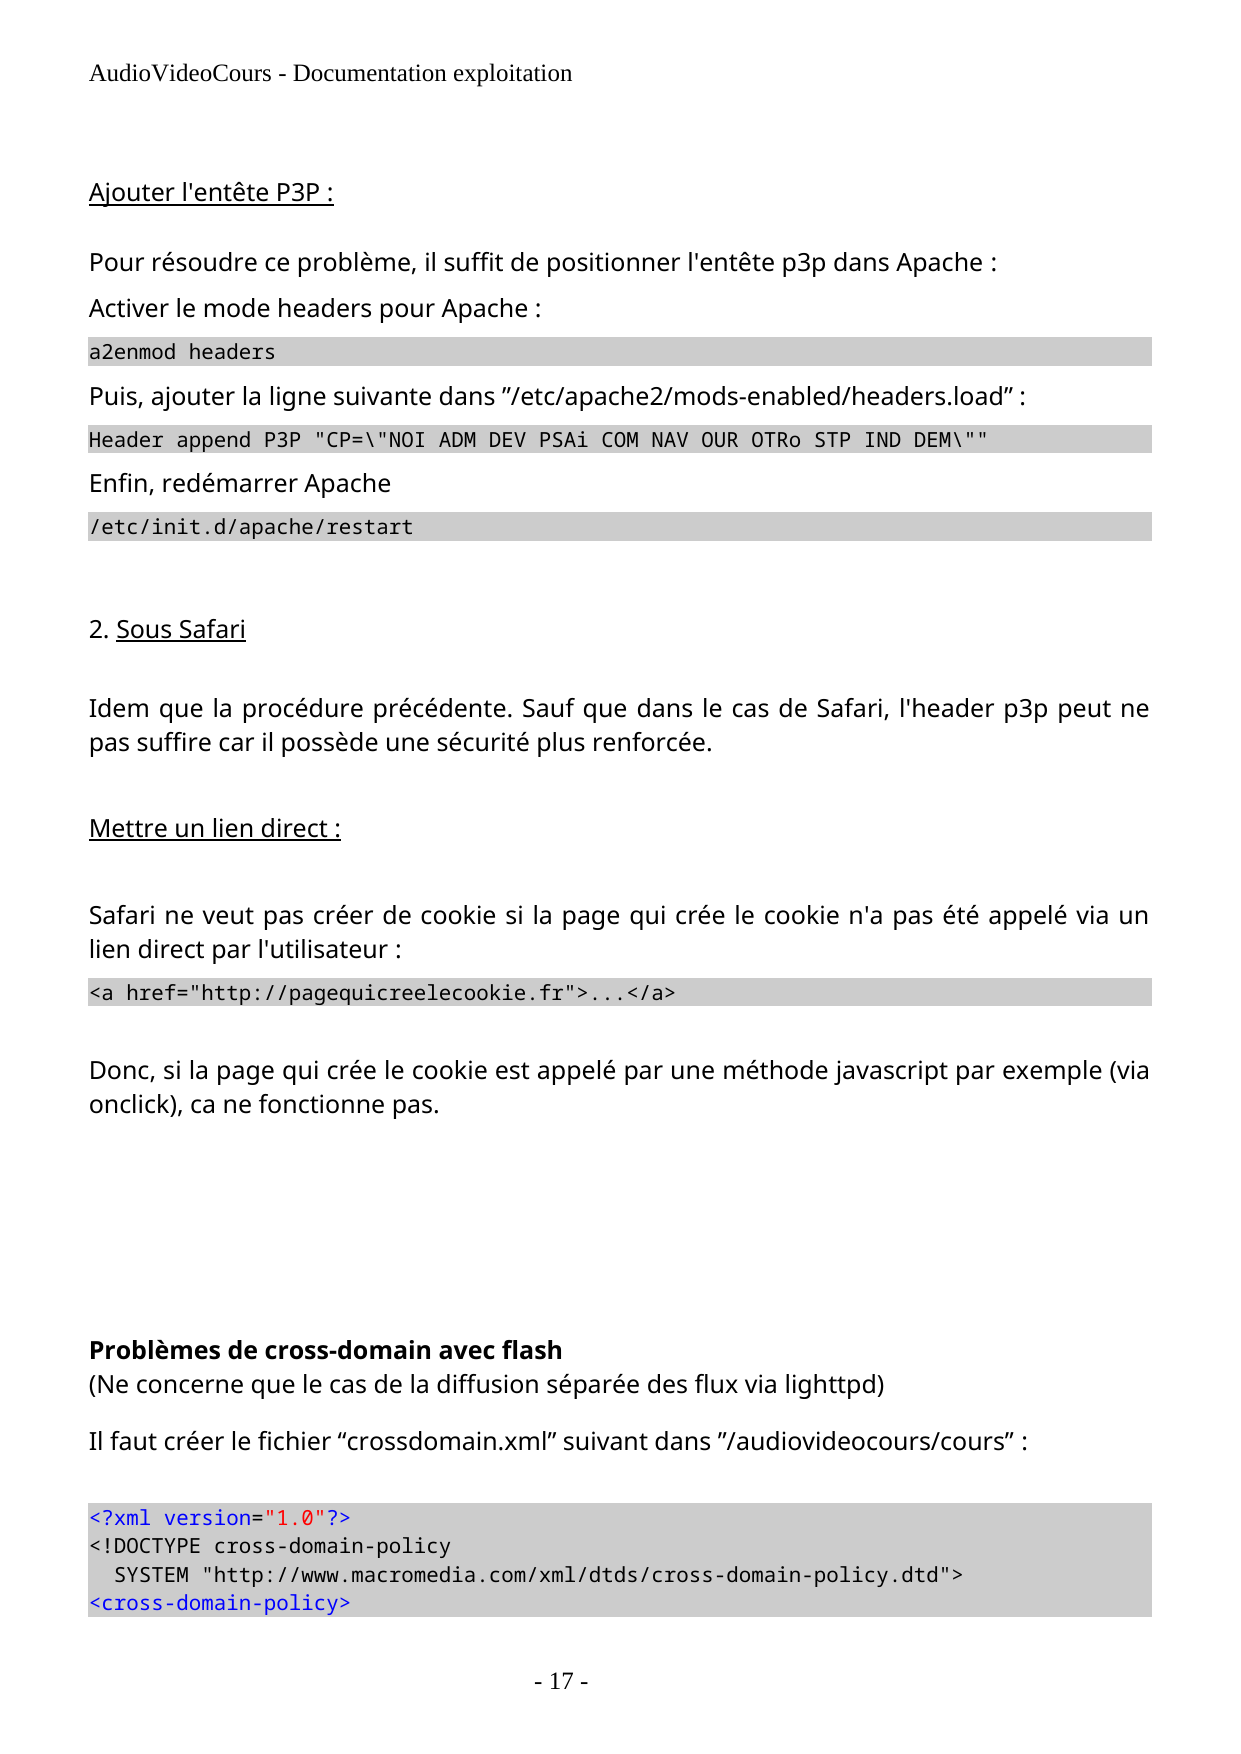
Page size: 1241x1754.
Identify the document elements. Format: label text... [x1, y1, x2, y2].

text <cross-domain-policy> [88, 1588, 1152, 1617]
text (Ne concerne que le cas de la diffusion séparée des flux via lighttpd) [88, 1367, 1152, 1401]
text Donc, si la page qui crée le cookie est appelé par une méthode javascript par exemple (via onclick), ca ne fonctionne pas. [88, 1019, 1152, 1121]
text <?xml version="1.0"?> [88, 1503, 1152, 1532]
text /etc/init.d/apache/restart [88, 512, 1152, 541]
text Enfin, redémarrer Apache [88, 466, 1152, 500]
text Idem que la procédure précédente. Sauf que dans le cas de Safari, l'header p3p peut ne pas suffire car il possède une sécurité plus renforcée. [88, 691, 1152, 759]
text Ajouter l'entête P3P : [88, 175, 1152, 209]
subtitle Mettre un lien direct : [88, 811, 1152, 845]
text Puis, ajouter la ligne suivante dans ”/etc/apache2/mods-enabled/headers.load” : [88, 378, 1152, 412]
text Il faut créer le fichier “crossdomain.xml” suivant dans ”/audiovideocours/cours” : [88, 1424, 1152, 1458]
text <a href="http://pagequicreelecookie.fr">...</a> [88, 978, 1152, 1006]
text <!DOCTYPE cross-domain-policy [88, 1532, 1152, 1560]
text Safari ne veut pas créer de cookie si la page qui crée le cookie n'a pas été appelé via un lien direct par l'utilisateur : [88, 897, 1152, 966]
text a2enmod headers [88, 337, 1152, 366]
text Problèmes de cross-domain avec flash [88, 1333, 1152, 1367]
text SYSTEM "http://www.macromedia.com/xml/dtds/cross-domain-policy.dtd"> [88, 1560, 1152, 1588]
text 2. Sous Safari [88, 611, 1152, 645]
text Header append P3P "CP=\"NOI ADM DEV PSAi COM NAV OUR OTRo STP IND DEM\"" [88, 425, 1152, 453]
text Activer le mode headers pour Apache : [88, 291, 1152, 325]
text Pour résoudre ce problème, il suffit de positionner l'entête p3p dans Apache : [88, 244, 1152, 278]
